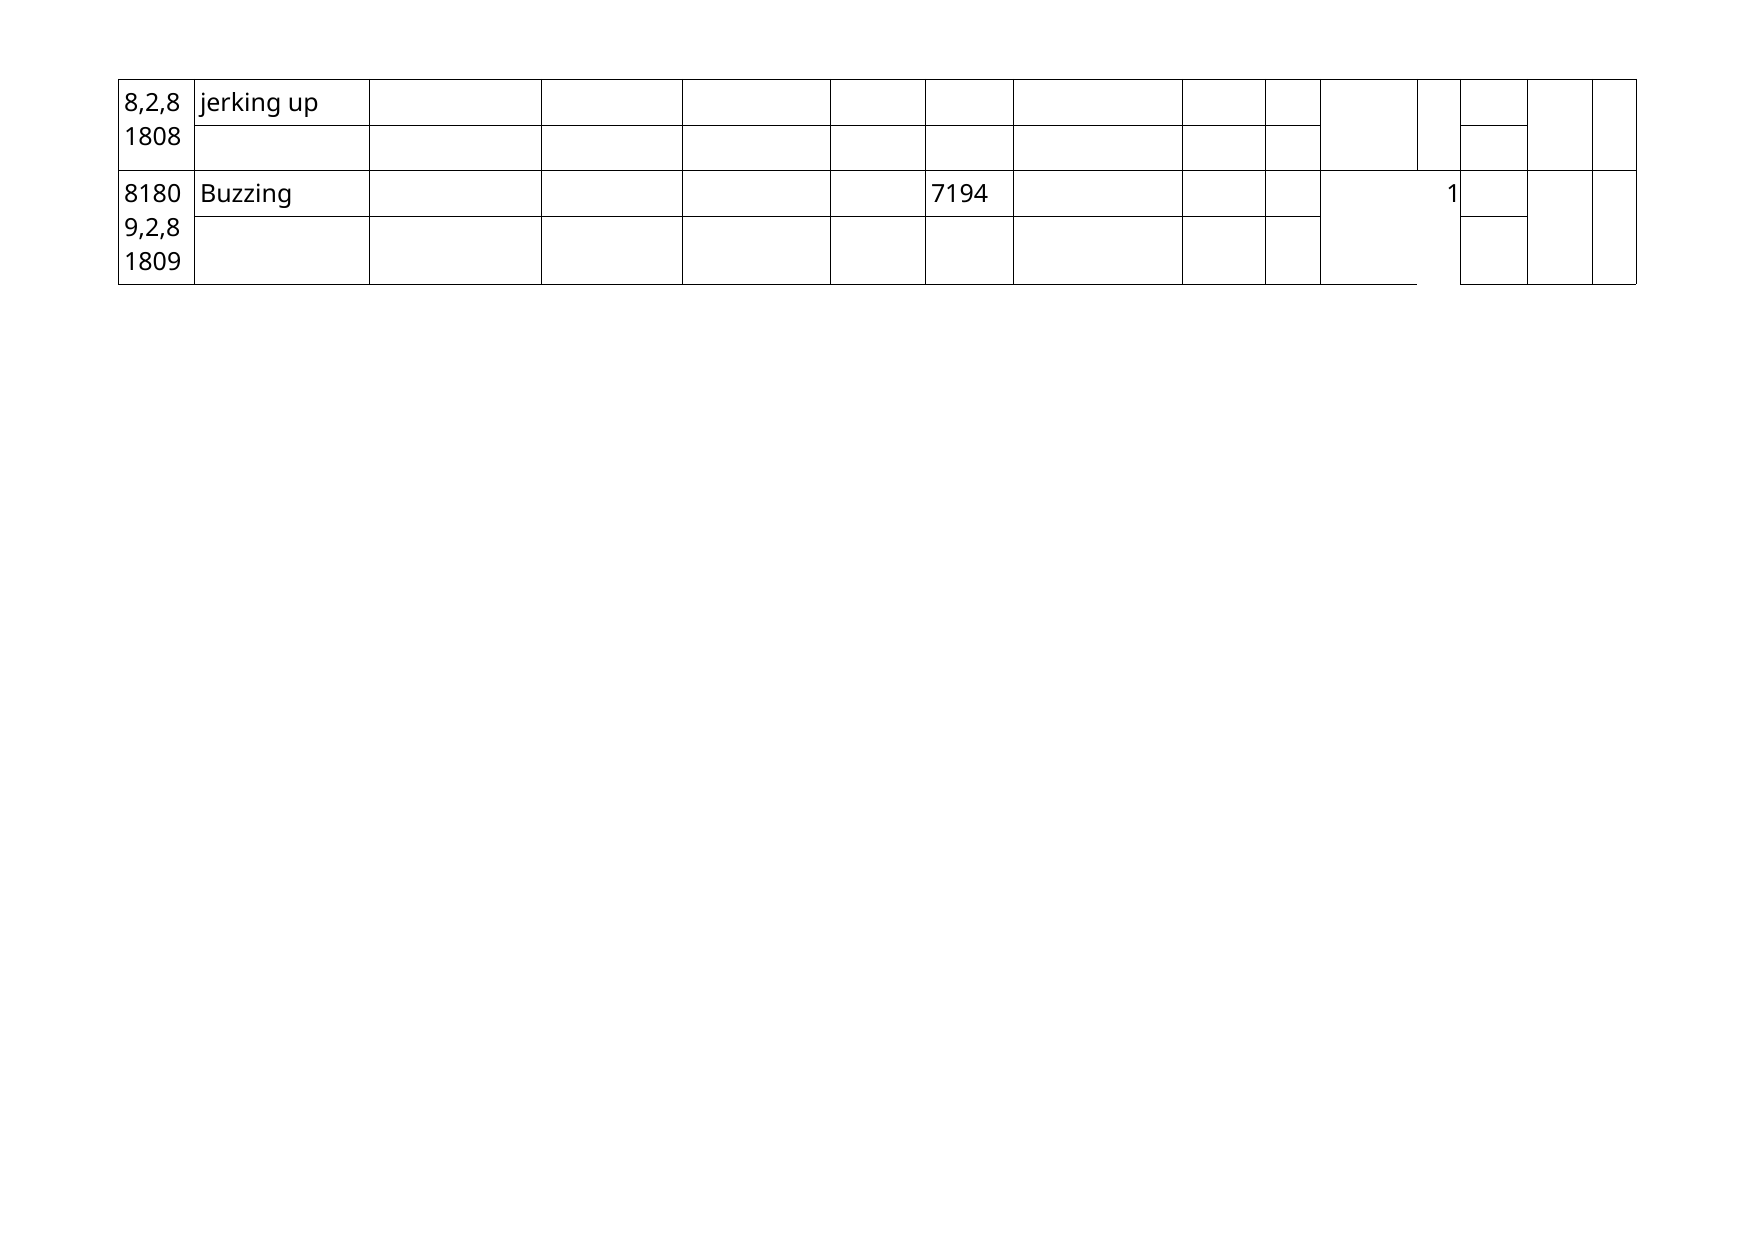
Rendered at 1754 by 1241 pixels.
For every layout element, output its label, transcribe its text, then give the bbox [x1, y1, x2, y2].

table_cell [1321, 171, 1417, 284]
table_cell [542, 217, 682, 284]
table_cell [542, 80, 682, 124]
table_cell 81809,2,81809 [119, 171, 194, 284]
table_cell [1528, 80, 1592, 170]
table_cell [370, 171, 541, 216]
table_cell [1183, 126, 1265, 170]
table_cell [926, 217, 1013, 284]
table_cell [1183, 171, 1265, 216]
table_cell [1593, 80, 1636, 170]
table_cell [1183, 80, 1265, 124]
table_cell [1266, 171, 1320, 216]
table_cell [1321, 80, 1417, 170]
table_cell [1461, 217, 1527, 284]
table_cell [1183, 217, 1265, 284]
table_cell [195, 126, 369, 170]
table_cell [1266, 217, 1320, 284]
table_cell 1 [1417, 171, 1460, 284]
table_cell jerking up [195, 80, 369, 124]
table_cell [683, 171, 830, 216]
table_cell [683, 217, 830, 284]
table_cell [370, 217, 541, 284]
table_cell [1014, 171, 1182, 216]
table_cell [1266, 126, 1320, 170]
table_cell [831, 126, 925, 170]
table_cell [370, 80, 541, 124]
table_cell [831, 171, 925, 216]
table_cell [1461, 80, 1527, 124]
table_cell [683, 126, 830, 170]
table_cell [926, 80, 1013, 124]
table_cell 8,2,81808 [119, 80, 194, 170]
table_cell [1461, 171, 1527, 216]
table_cell [1014, 126, 1182, 170]
table_cell [195, 217, 369, 284]
table_cell [1266, 80, 1320, 124]
table_cell [1593, 171, 1636, 284]
table_cell [1014, 217, 1182, 284]
table_cell Buzzing [195, 171, 369, 216]
table_cell [926, 126, 1013, 170]
table_cell [542, 171, 682, 216]
table_cell 7194 [926, 171, 1013, 216]
table_cell [683, 80, 830, 124]
table_cell [1461, 126, 1527, 170]
table_cell [1014, 80, 1182, 124]
table_cell [370, 126, 541, 170]
table_cell [1418, 80, 1460, 170]
table_cell [1528, 171, 1592, 284]
table_cell [542, 126, 682, 170]
table_cell [831, 80, 925, 124]
table_cell [831, 217, 925, 284]
